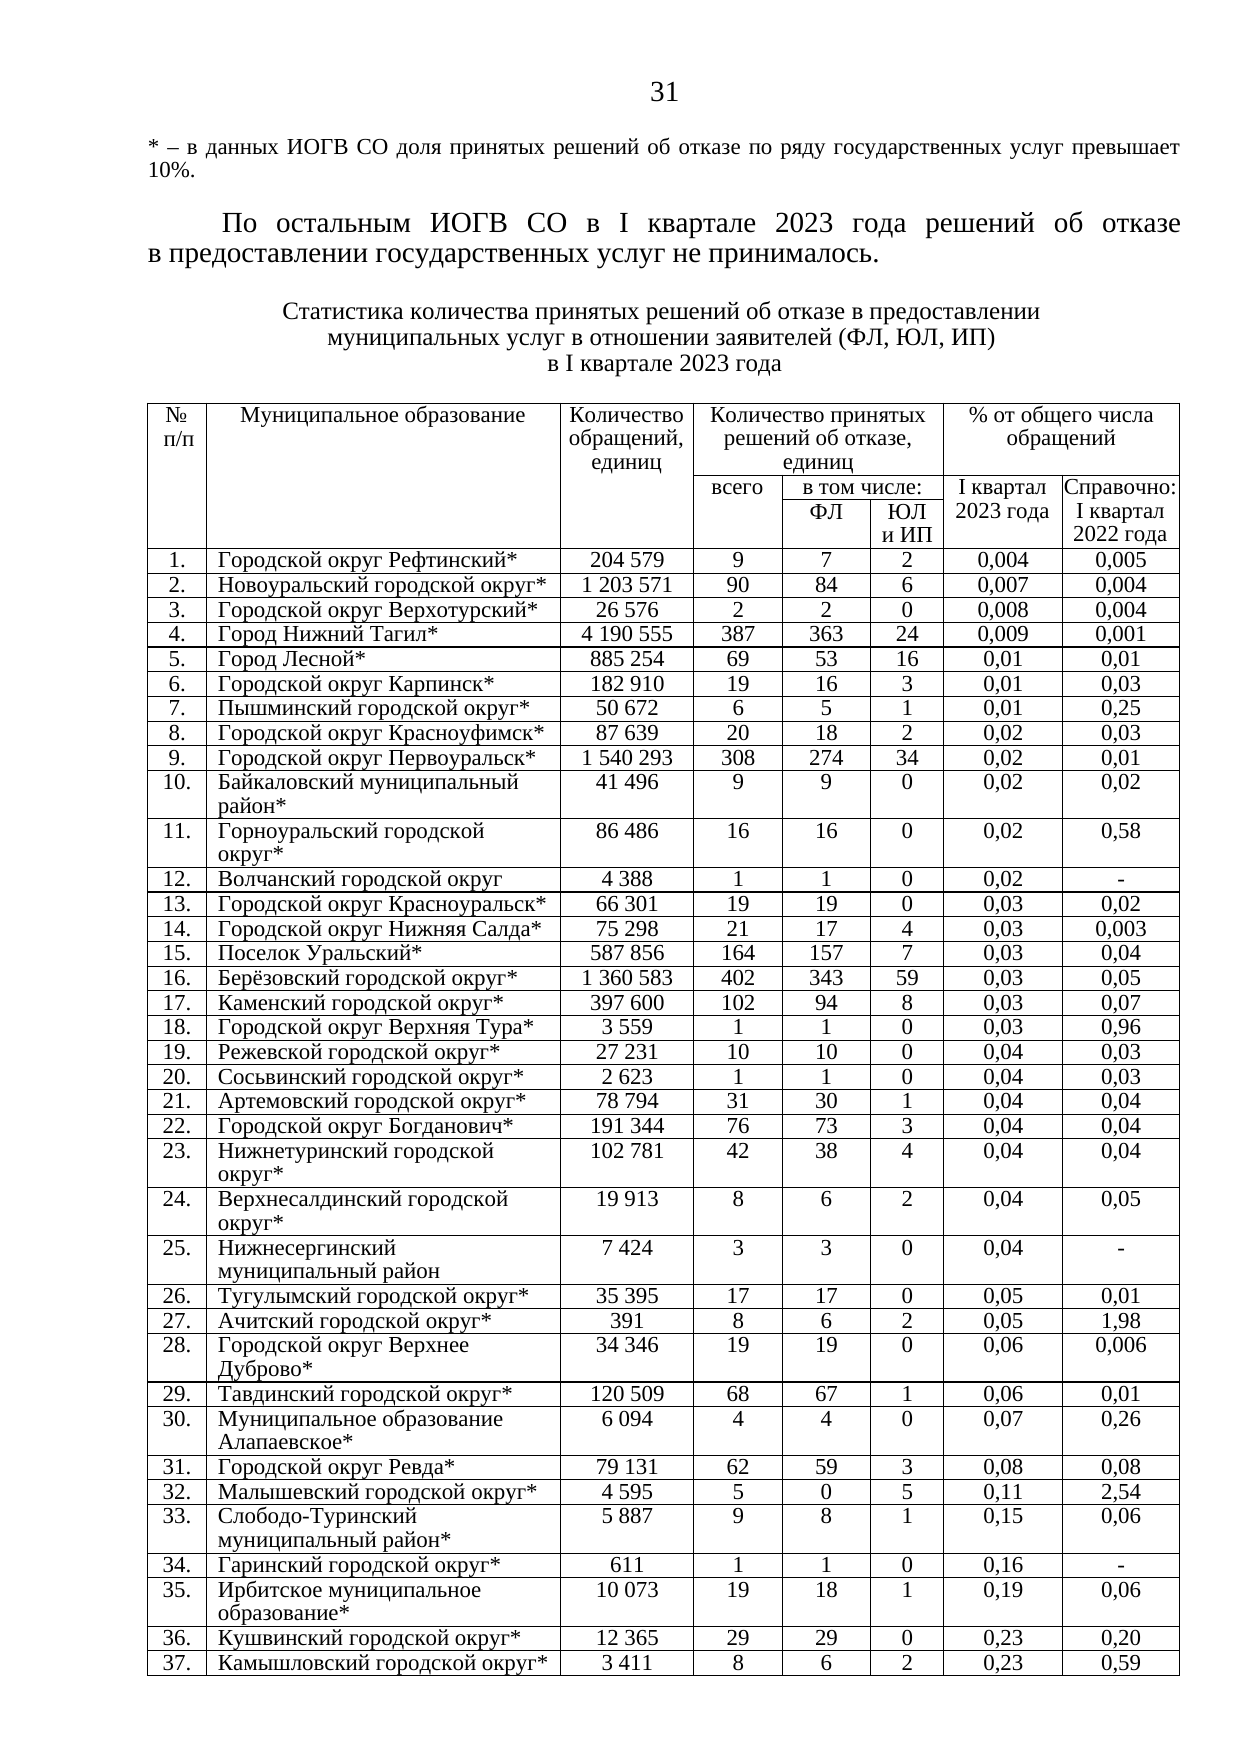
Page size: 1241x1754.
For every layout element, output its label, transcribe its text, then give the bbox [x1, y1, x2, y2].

table_cell 2 [871, 722, 943, 745]
table_cell 1 540 293 [561, 746, 693, 770]
table_cell 0 [871, 1041, 943, 1064]
table_cell Городской округ Верхняя Тура* [207, 1016, 560, 1039]
table_cell 363 [783, 623, 870, 646]
table_cell 6 [783, 1651, 870, 1675]
table_cell 0,01 [1063, 1285, 1179, 1308]
table_cell 0,26 [1063, 1407, 1179, 1454]
table_cell 0,03 [1063, 672, 1179, 696]
table_cell 6 [694, 697, 782, 721]
table_cell Пышминский городской округ* [207, 697, 560, 721]
table_cell 8 [871, 991, 943, 1015]
table_cell 4 190 555 [561, 623, 693, 646]
table_cell 6 [871, 574, 943, 597]
table_cell Городской округ Верхотурский* [207, 598, 560, 622]
table_cell Ачитский городской округ* [207, 1309, 560, 1333]
table_cell 7 [871, 942, 943, 966]
table_cell 1 [783, 1065, 870, 1089]
table_cell Гаринский городской округ* [207, 1554, 560, 1577]
table_cell 32. [148, 1480, 206, 1504]
table_cell 3 [783, 1236, 870, 1284]
table_cell 16 [871, 648, 943, 671]
table_cell 69 [694, 648, 782, 671]
table_cell Тугулымский городской округ* [207, 1285, 560, 1308]
table_cell 18 [783, 722, 870, 745]
table_cell 0,01 [1063, 746, 1179, 770]
table_cell 1 [871, 1090, 943, 1114]
table_cell 191 344 [561, 1115, 693, 1138]
table_cell 19 [694, 672, 782, 696]
table_cell 0 [871, 1554, 943, 1577]
table_cell 23. [148, 1139, 206, 1187]
table_cell 120 509 [561, 1383, 693, 1406]
table_cell Нижнесергинский муниципальный район [207, 1236, 560, 1284]
table_cell 0 [871, 771, 943, 818]
table_cell 84 [783, 574, 870, 597]
table_cell Малышевский городской округ* [207, 1480, 560, 1504]
table_cell 0,07 [1063, 991, 1179, 1015]
table_cell всего [694, 476, 782, 548]
table_cell 29 [783, 1627, 870, 1650]
table_cell 8 [694, 1309, 782, 1333]
table_cell 19 913 [561, 1188, 693, 1235]
table_cell 0,23 [944, 1627, 1062, 1650]
table_cell 0,05 [944, 1309, 1062, 1333]
table_cell в том числе: [783, 476, 943, 499]
table_cell 2 [783, 598, 870, 622]
table_cell Город Нижний Тагил* [207, 623, 560, 646]
table_cell 0,19 [944, 1578, 1062, 1626]
table_cell 0,06 [1063, 1578, 1179, 1626]
table_cell 0,06 [944, 1334, 1062, 1381]
table_cell 35 395 [561, 1285, 693, 1308]
table_cell 9. [148, 746, 206, 770]
text муниципальных услуг в отношении заявителей (ФЛ, ЮЛ, ИП) [148, 325, 1181, 351]
table_cell 1 203 571 [561, 574, 693, 597]
table_cell 1 [871, 1505, 943, 1552]
table_cell 1,98 [1063, 1309, 1179, 1333]
table_cell 4 388 [561, 868, 693, 891]
table_cell 38 [783, 1139, 870, 1187]
table_cell 87 639 [561, 722, 693, 745]
table_cell 0,05 [1063, 967, 1179, 990]
table_cell 0,04 [1063, 942, 1179, 966]
table_cell 0,05 [944, 1285, 1062, 1308]
table_cell Город Лесной* [207, 648, 560, 671]
table_cell 5 [871, 1480, 943, 1504]
table_cell 0 [871, 1407, 943, 1454]
table_cell 18. [148, 1016, 206, 1039]
table_cell 10. [148, 771, 206, 818]
table_cell 1 [694, 868, 782, 891]
table_cell 0 [871, 1627, 943, 1650]
table_cell Сосьвинский городской округ* [207, 1065, 560, 1089]
table_cell 0,08 [944, 1456, 1062, 1479]
table_cell Артемовский городской округ* [207, 1090, 560, 1114]
table_cell 24. [148, 1188, 206, 1235]
table_cell 387 [694, 623, 782, 646]
text По остальным ИОГВ СО в I квартале 2023 года решений об отказе в предоставлении государственных услуг не принималось. [148, 209, 1181, 269]
table_cell 17. [148, 991, 206, 1015]
table_cell 10 [783, 1041, 870, 1064]
table_cell 34 346 [561, 1334, 693, 1381]
table_cell Камышловский городской округ* [207, 1651, 560, 1675]
table_cell Байкаловский муниципальный район* [207, 771, 560, 818]
table_cell 0,04 [944, 1139, 1062, 1187]
table_cell 164 [694, 942, 782, 966]
table_cell 59 [783, 1456, 870, 1479]
table_cell 2. [148, 574, 206, 597]
table_cell 0,009 [944, 623, 1062, 646]
table_cell 1. [148, 549, 206, 572]
table_cell Горноуральский городской округ* [207, 819, 560, 867]
table_cell Новоуральский городской округ* [207, 574, 560, 597]
table_cell 34 [871, 746, 943, 770]
table_cell 0,03 [1063, 1065, 1179, 1089]
table_cell 1 360 583 [561, 967, 693, 990]
table_cell 0,08 [1063, 1456, 1179, 1479]
table_cell 9 [694, 1505, 782, 1552]
table_cell 29. [148, 1383, 206, 1406]
table_cell 18 [783, 1578, 870, 1626]
table_cell 0 [783, 1480, 870, 1504]
table_cell Муниципальное образование Алапаевское* [207, 1407, 560, 1454]
table_cell 13. [148, 893, 206, 916]
table_cell 0 [871, 1236, 943, 1284]
table_cell 402 [694, 967, 782, 990]
table_cell 0,04 [944, 1065, 1062, 1089]
table_cell 3 559 [561, 1016, 693, 1039]
table_cell Городской округ Рефтинский* [207, 549, 560, 572]
table_cell 0 [871, 1016, 943, 1039]
table_cell 1 [694, 1554, 782, 1577]
table_cell 0,15 [944, 1505, 1062, 1552]
table_cell 53 [783, 648, 870, 671]
table_cell 0,04 [944, 1090, 1062, 1114]
table_cell 68 [694, 1383, 782, 1406]
table_cell 3 [871, 1456, 943, 1479]
table_cell 587 856 [561, 942, 693, 966]
table_cell 0,58 [1063, 819, 1179, 867]
table_header % от общего числа обращений [944, 404, 1179, 474]
table_cell 0,03 [1063, 1041, 1179, 1064]
table_cell Слободо-Туринский муниципальный район* [207, 1505, 560, 1552]
table_cell Поселок Уральский* [207, 942, 560, 966]
table_cell 0,02 [1063, 893, 1179, 916]
table_cell 0,04 [1063, 1115, 1179, 1138]
table_cell 0,006 [1063, 1334, 1179, 1381]
table_cell ФЛ [783, 500, 870, 548]
table_cell Режевской городской округ* [207, 1041, 560, 1064]
table_cell 4 [694, 1407, 782, 1454]
table_cell 4. [148, 623, 206, 646]
table_cell 11. [148, 819, 206, 867]
table_cell 3 [694, 1236, 782, 1284]
table_cell 0,03 [944, 1016, 1062, 1039]
table_cell 10 [694, 1041, 782, 1064]
table_cell 0,004 [1063, 598, 1179, 622]
table_cell 0,03 [944, 893, 1062, 916]
table_cell 3 [871, 1115, 943, 1138]
table_cell 0 [871, 868, 943, 891]
table_cell ЮЛ и ИП [871, 500, 943, 548]
table_cell 0,02 [944, 819, 1062, 867]
table_cell 1 [783, 1016, 870, 1039]
table_cell 0,96 [1063, 1016, 1179, 1039]
table_cell 102 [694, 991, 782, 1015]
table_cell 10 073 [561, 1578, 693, 1626]
table_cell 6 [783, 1188, 870, 1235]
table_cell 4 [783, 1407, 870, 1454]
table_cell 1 [783, 868, 870, 891]
table_cell 20 [694, 722, 782, 745]
table_cell Каменский городской округ* [207, 991, 560, 1015]
table_cell Волчанский городской округ [207, 868, 560, 891]
table_cell 76 [694, 1115, 782, 1138]
table_cell 4 [871, 917, 943, 941]
table_cell 6 094 [561, 1407, 693, 1454]
table_cell Городской округ Первоуральск* [207, 746, 560, 770]
table_cell 79 131 [561, 1456, 693, 1479]
table_cell 0 [871, 893, 943, 916]
table_cell 75 298 [561, 917, 693, 941]
table_cell 0,004 [944, 549, 1062, 572]
table_cell 0,04 [1063, 1090, 1179, 1114]
table_cell 22. [148, 1115, 206, 1138]
table_cell 21 [694, 917, 782, 941]
table_cell 5 887 [561, 1505, 693, 1552]
table_cell 90 [694, 574, 782, 597]
table_cell 0,25 [1063, 697, 1179, 721]
table_cell 12 365 [561, 1627, 693, 1650]
table_cell 102 781 [561, 1139, 693, 1187]
table_cell 0,03 [944, 942, 1062, 966]
table_cell 4 [871, 1139, 943, 1187]
table_cell Тавдинский городской округ* [207, 1383, 560, 1406]
table_cell 34. [148, 1554, 206, 1577]
table_cell 6 [783, 1309, 870, 1333]
table_cell 17 [694, 1285, 782, 1308]
table_cell 27 231 [561, 1041, 693, 1064]
table_cell 397 600 [561, 991, 693, 1015]
table_cell 31. [148, 1456, 206, 1479]
table_cell 0,005 [1063, 549, 1179, 572]
table_cell 0,01 [1063, 648, 1179, 671]
table_cell 885 254 [561, 648, 693, 671]
table_cell 2 [871, 1309, 943, 1333]
table_cell 0,02 [944, 868, 1062, 891]
table_cell 0,16 [944, 1554, 1062, 1577]
table_cell 0,01 [944, 672, 1062, 696]
table_cell 50 672 [561, 697, 693, 721]
table_cell 0 [871, 1065, 943, 1089]
table_cell Городской округ Верхнее Дуброво* [207, 1334, 560, 1381]
table_cell 182 910 [561, 672, 693, 696]
table_cell 5 [694, 1480, 782, 1504]
table_cell 1 [694, 1016, 782, 1039]
table_cell 28. [148, 1334, 206, 1381]
table_cell Ирбитское муниципальное образование* [207, 1578, 560, 1626]
table_cell 26 576 [561, 598, 693, 622]
table_cell Нижнетуринский городской округ* [207, 1139, 560, 1187]
table_cell 0,003 [1063, 917, 1179, 941]
table_header Количество принятых решений об отказе, единиц [694, 404, 943, 474]
table_cell 0,007 [944, 574, 1062, 597]
table_cell 30 [783, 1090, 870, 1114]
table_cell 19 [694, 1334, 782, 1381]
table_header Количество обращений, единиц [561, 404, 693, 548]
table_cell 0,01 [1063, 1383, 1179, 1406]
table_cell 0,004 [1063, 574, 1179, 597]
table_cell 14. [148, 917, 206, 941]
table_cell 42 [694, 1139, 782, 1187]
table_cell 308 [694, 746, 782, 770]
table_cell 5. [148, 648, 206, 671]
table_cell 7 424 [561, 1236, 693, 1284]
table_cell 31 [694, 1090, 782, 1114]
table_cell 94 [783, 991, 870, 1015]
table_cell Верхнесалдинский городской округ* [207, 1188, 560, 1235]
table_cell 16 [783, 672, 870, 696]
table_cell 17 [783, 917, 870, 941]
text в I квартале 2023 года [148, 351, 1181, 377]
table_cell 33. [148, 1505, 206, 1552]
table_cell 2 [871, 549, 943, 572]
table_cell 3. [148, 598, 206, 622]
table_cell - [1063, 1236, 1179, 1284]
table_cell 20. [148, 1065, 206, 1089]
table_cell 204 579 [561, 549, 693, 572]
table_cell Городской округ Красноуральск* [207, 893, 560, 916]
table_cell 16 [783, 819, 870, 867]
table_cell - [1063, 1554, 1179, 1577]
table_cell 0,02 [944, 771, 1062, 818]
table_cell 41 496 [561, 771, 693, 818]
table_cell 343 [783, 967, 870, 990]
table_cell 24 [871, 623, 943, 646]
table_cell 1 [694, 1065, 782, 1089]
table_cell 2 623 [561, 1065, 693, 1089]
table_cell 0,02 [944, 746, 1062, 770]
table_cell 0,01 [944, 648, 1062, 671]
table_cell 0,05 [1063, 1188, 1179, 1235]
table_cell 0 [871, 819, 943, 867]
table_cell 19. [148, 1041, 206, 1064]
table_cell 17 [783, 1285, 870, 1308]
table_cell 16 [694, 819, 782, 867]
table_cell 0 [871, 598, 943, 622]
table_cell 78 794 [561, 1090, 693, 1114]
table_cell 2,54 [1063, 1480, 1179, 1504]
table_cell 37. [148, 1651, 206, 1675]
table_cell 5 [783, 697, 870, 721]
table_cell 1 [871, 697, 943, 721]
table_cell 0,02 [1063, 771, 1179, 818]
table_cell 0,02 [944, 722, 1062, 745]
table_cell 7. [148, 697, 206, 721]
table_cell 0,06 [944, 1383, 1062, 1406]
table_cell 3 [871, 672, 943, 696]
table_cell 0,04 [944, 1041, 1062, 1064]
table_cell 0 [871, 1285, 943, 1308]
table_cell 0,20 [1063, 1627, 1179, 1650]
table_cell 0,04 [944, 1236, 1062, 1284]
table_cell 391 [561, 1309, 693, 1333]
table_cell 0,03 [944, 967, 1062, 990]
table_cell 0,03 [1063, 722, 1179, 745]
table_cell 0,59 [1063, 1651, 1179, 1675]
table_cell 1 [783, 1554, 870, 1577]
table_header Муниципальное образование [207, 404, 560, 548]
table_cell 12. [148, 868, 206, 891]
table_cell 8 [694, 1188, 782, 1235]
table_cell 2 [871, 1188, 943, 1235]
table_cell 611 [561, 1554, 693, 1577]
table_cell 157 [783, 942, 870, 966]
table_cell Городской округ Карпинск* [207, 672, 560, 696]
table_cell 0,04 [944, 1115, 1062, 1138]
table_cell Городской округ Ревда* [207, 1456, 560, 1479]
table_cell 0,01 [944, 697, 1062, 721]
table_cell 25. [148, 1236, 206, 1284]
table_cell 2 [871, 1651, 943, 1675]
table_cell 3 411 [561, 1651, 693, 1675]
table_cell 29 [694, 1627, 782, 1650]
table_cell 19 [694, 893, 782, 916]
table_cell 7 [783, 549, 870, 572]
table_cell 9 [783, 771, 870, 818]
table_cell 86 486 [561, 819, 693, 867]
table_cell 59 [871, 967, 943, 990]
table_cell 21. [148, 1090, 206, 1114]
table_cell 2 [694, 598, 782, 622]
table_cell 0,03 [944, 991, 1062, 1015]
table_cell 19 [783, 893, 870, 916]
table_cell 19 [694, 1578, 782, 1626]
table_cell 0,06 [1063, 1505, 1179, 1552]
table_cell 8. [148, 722, 206, 745]
table_cell Городской округ Красноуфимск* [207, 722, 560, 745]
table_cell Берёзовский городской округ* [207, 967, 560, 990]
table_cell 9 [694, 549, 782, 572]
table_cell 19 [783, 1334, 870, 1381]
table_cell 62 [694, 1456, 782, 1479]
table_cell 274 [783, 746, 870, 770]
table_header № п/п [148, 404, 206, 548]
table_cell 8 [694, 1651, 782, 1675]
table_cell 27. [148, 1309, 206, 1333]
table_cell 9 [694, 771, 782, 818]
table_cell Городской округ Нижняя Салда* [207, 917, 560, 941]
table_cell 0,07 [944, 1407, 1062, 1454]
table_cell I квартал 2023 года [944, 476, 1062, 548]
table_cell Городской округ Богданович* [207, 1115, 560, 1138]
table_cell 8 [783, 1505, 870, 1552]
table_cell 6. [148, 672, 206, 696]
table_cell 26. [148, 1285, 206, 1308]
table_cell 4 595 [561, 1480, 693, 1504]
table_cell 0,04 [944, 1188, 1062, 1235]
table_cell 66 301 [561, 893, 693, 916]
table_cell 15. [148, 942, 206, 966]
table_cell 0 [871, 1334, 943, 1381]
table_cell Кушвинский городской округ* [207, 1627, 560, 1650]
table_cell 0,04 [1063, 1139, 1179, 1187]
table_cell 1 [871, 1383, 943, 1406]
table_cell - [1063, 868, 1179, 891]
table_cell 67 [783, 1383, 870, 1406]
table_cell 30. [148, 1407, 206, 1454]
text * – в данных ИОГВ СО доля принятых решений об отказе по ряду государственных услуг превышает 10%. [148, 135, 1181, 183]
table_cell 16. [148, 967, 206, 990]
table_cell 0,23 [944, 1651, 1062, 1675]
text Статистика количества принятых решений об отказе в предоставлении [148, 299, 1181, 325]
table_cell Справочно: I квартал 2022 года [1063, 476, 1179, 548]
table_cell 0,001 [1063, 623, 1179, 646]
table_cell 1 [871, 1578, 943, 1626]
table_cell 35. [148, 1578, 206, 1626]
table_cell 0,11 [944, 1480, 1062, 1504]
table_cell 73 [783, 1115, 870, 1138]
table_cell 0,008 [944, 598, 1062, 622]
table_cell 0,03 [944, 917, 1062, 941]
table_cell 36. [148, 1627, 206, 1650]
